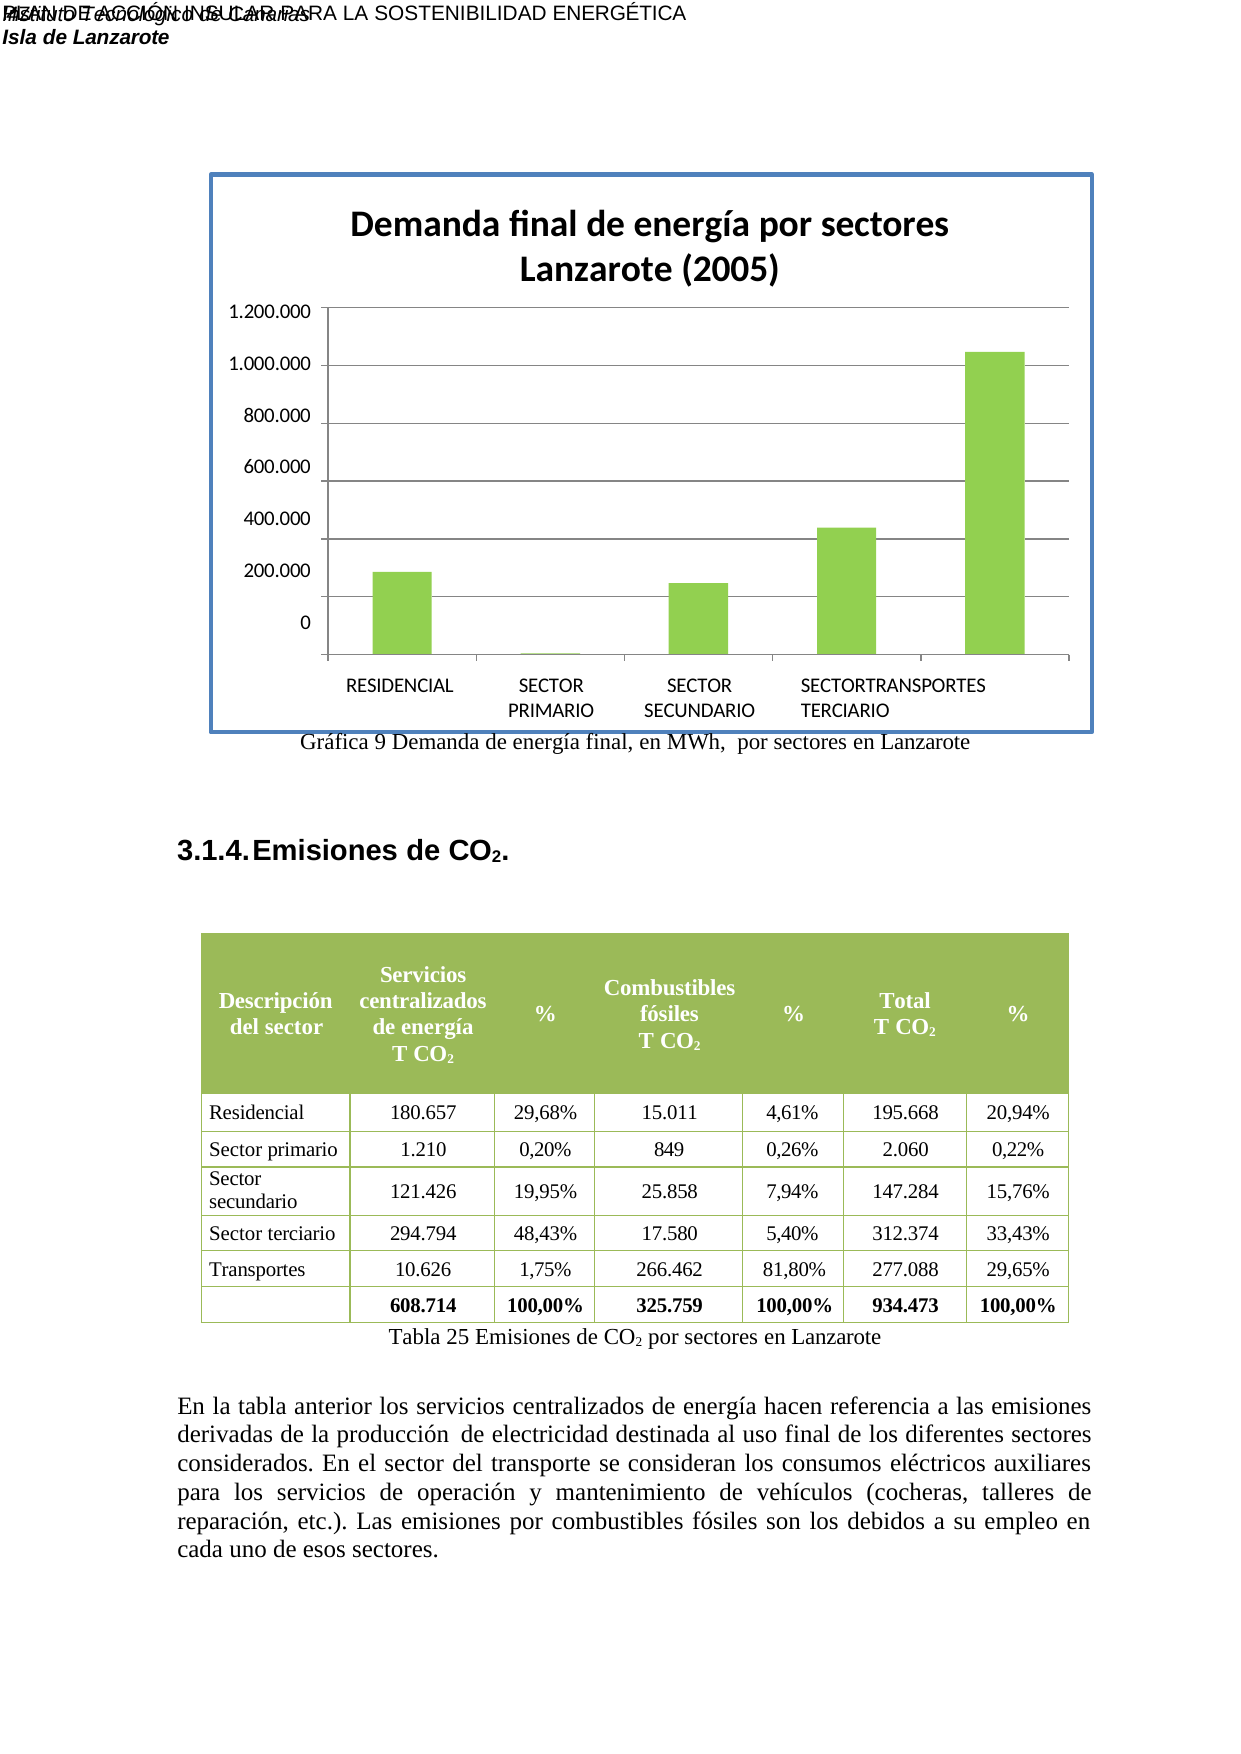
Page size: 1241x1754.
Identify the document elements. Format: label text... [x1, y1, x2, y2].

table_cell 48,43% [495, 1216, 594, 1250]
table_cell [202, 1287, 349, 1322]
table_cell Sector terciario [202, 1216, 349, 1250]
table_header Servicios centralizados de energía T CO2 [351, 933, 494, 1094]
text Tabla 25 Emisiones de CO2 por sectores en Lanzarote [184, 1323, 1086, 1349]
text En la tabla anterior los servicios centralizados de energía hacen referencia a las emisiones derivadas de la producción de electricidad destinada al uso final de los diferentes sectores considerados. En el sector del transporte se consideran los consumos eléctricos auxiliares para los servicios de operación y mantenimiento de vehículos (cocheras, talleres de reparación, etc.). Las emisiones por combustibles fósiles son los debidos a su empleo en cada uno de esos sectores. [177, 1391, 1092, 1563]
table_cell 15,76% [967, 1168, 1068, 1214]
table_cell 33,43% [967, 1216, 1068, 1250]
table_cell 10.626 [351, 1251, 494, 1286]
table_header Total T CO2 [844, 933, 966, 1094]
table_cell 294.794 [351, 1216, 494, 1250]
table_cell 0,26% [743, 1132, 843, 1166]
table_cell 81,80% [743, 1251, 843, 1286]
table_cell 7,94% [743, 1168, 843, 1214]
table_cell 0,20% [495, 1132, 594, 1166]
table_cell 0,22% [967, 1132, 1068, 1166]
table_cell 195.668 [844, 1095, 966, 1131]
table_cell 20,94% [967, 1095, 1068, 1131]
table_cell 1,75% [495, 1251, 594, 1286]
table_cell 121.426 [351, 1168, 494, 1214]
table_cell Sector primario [202, 1132, 349, 1166]
table_cell 15.011 [595, 1095, 742, 1131]
table_cell Transportes [202, 1251, 349, 1286]
table_cell 17.580 [595, 1216, 742, 1250]
table_cell 2.060 [844, 1132, 966, 1166]
table_cell 266.462 [595, 1251, 742, 1286]
table_cell 5,40% [743, 1216, 843, 1250]
table_cell 934.473 [844, 1287, 966, 1322]
subtitle Emisiones de CO2. [177, 833, 1192, 866]
table_cell 1.210 [351, 1132, 494, 1166]
table_cell 25.858 [595, 1168, 742, 1214]
table_cell 608.714 [351, 1287, 494, 1322]
table_cell 19,95% [495, 1168, 594, 1214]
table_cell 147.284 [844, 1168, 966, 1214]
table_header % [495, 933, 594, 1094]
table_cell 849 [595, 1132, 742, 1166]
table_cell 4,61% [743, 1095, 843, 1131]
table_cell 29,68% [495, 1095, 594, 1131]
table_cell 100,00% [967, 1287, 1068, 1322]
table_header Descripción del sector [202, 933, 349, 1094]
table_cell 277.088 [844, 1251, 966, 1286]
table_header % [743, 933, 843, 1094]
table_header Combustibles fósiles T CO2 [595, 933, 742, 1094]
table_cell 312.374 [844, 1216, 966, 1250]
table_cell 100,00% [743, 1287, 843, 1322]
table_cell Residencial [202, 1095, 349, 1131]
table_cell 100,00% [495, 1287, 594, 1322]
table_cell 325.759 [595, 1287, 742, 1322]
table_cell Sector secundario [202, 1168, 349, 1214]
text Gráfica 9 Demanda de energía final, en MWh, por sectores en Lanzarote [184, 732, 1086, 754]
table_header % [967, 933, 1068, 1094]
table_cell 29,65% [967, 1251, 1068, 1286]
table_cell 180.657 [351, 1095, 494, 1131]
